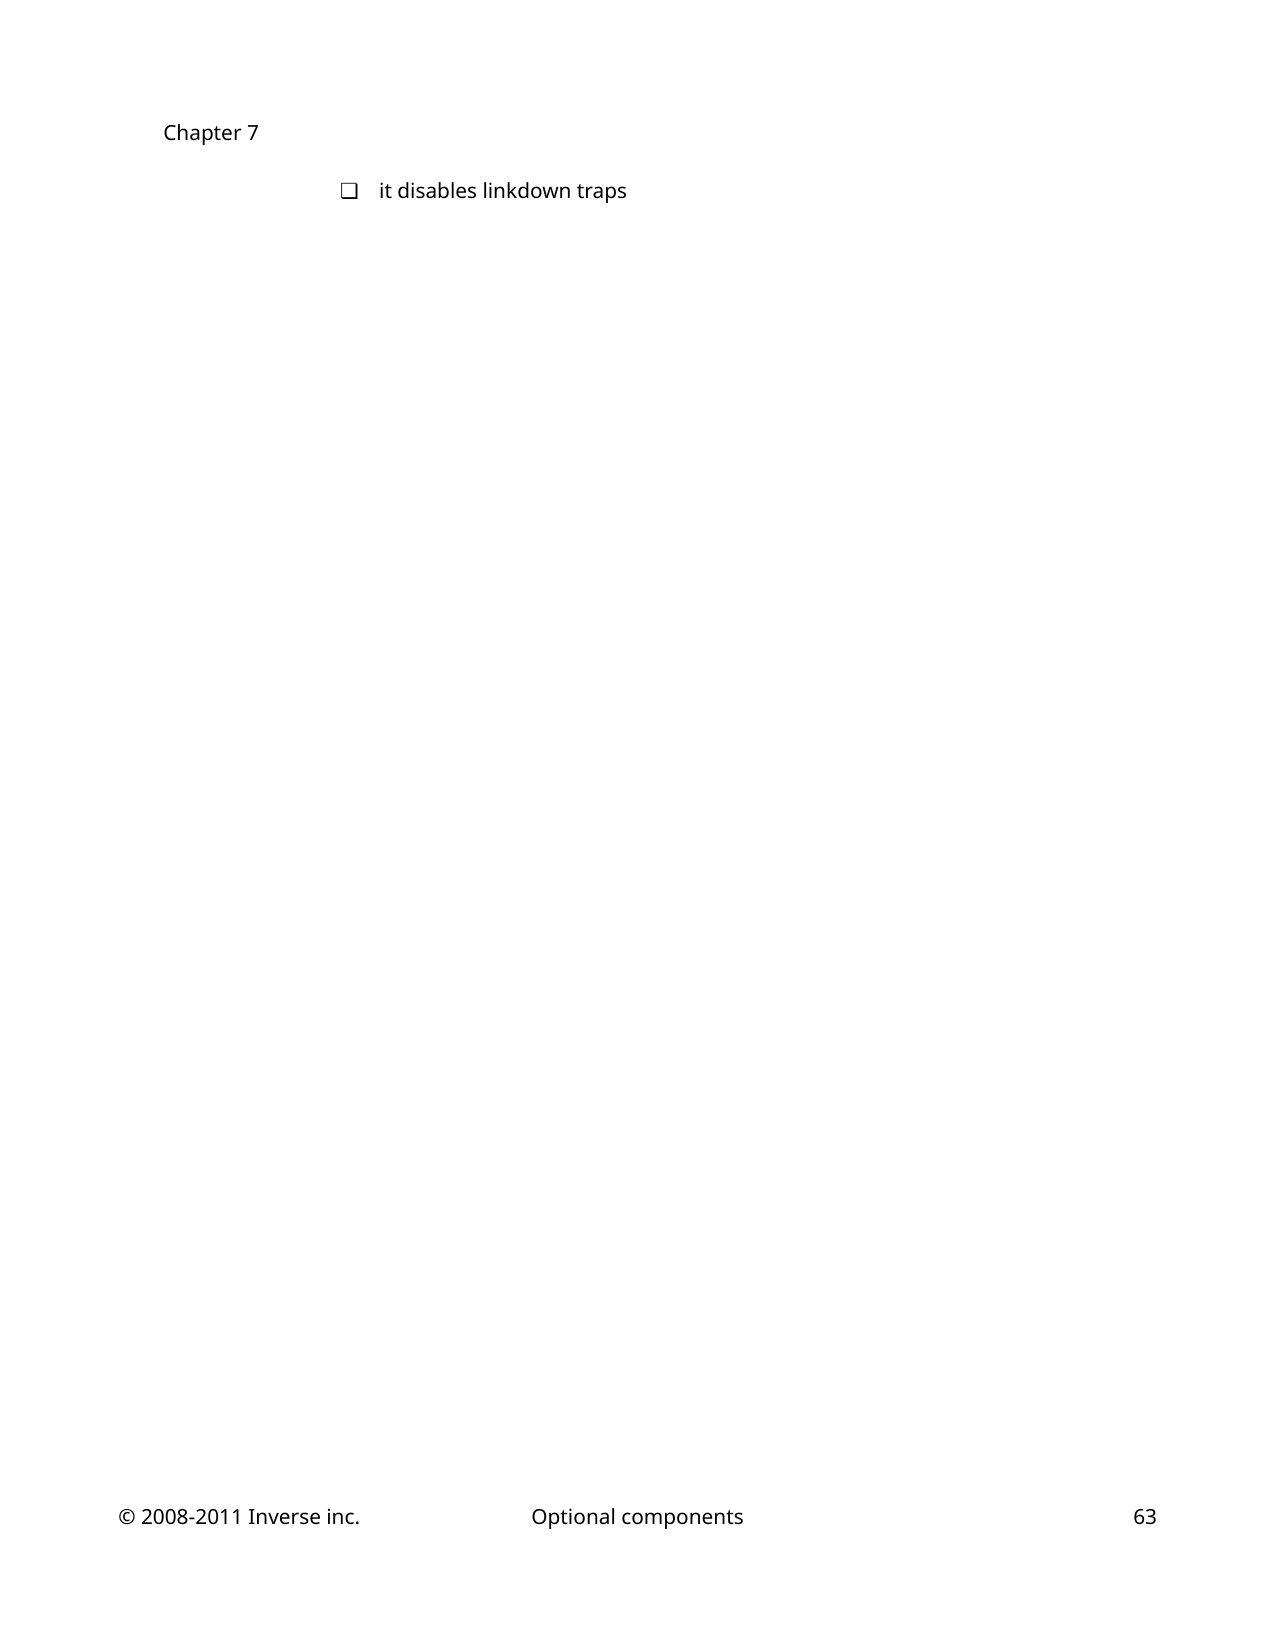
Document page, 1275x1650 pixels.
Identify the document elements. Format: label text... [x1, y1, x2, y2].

list ❏ it disables linkdown traps [340, 176, 1157, 204]
